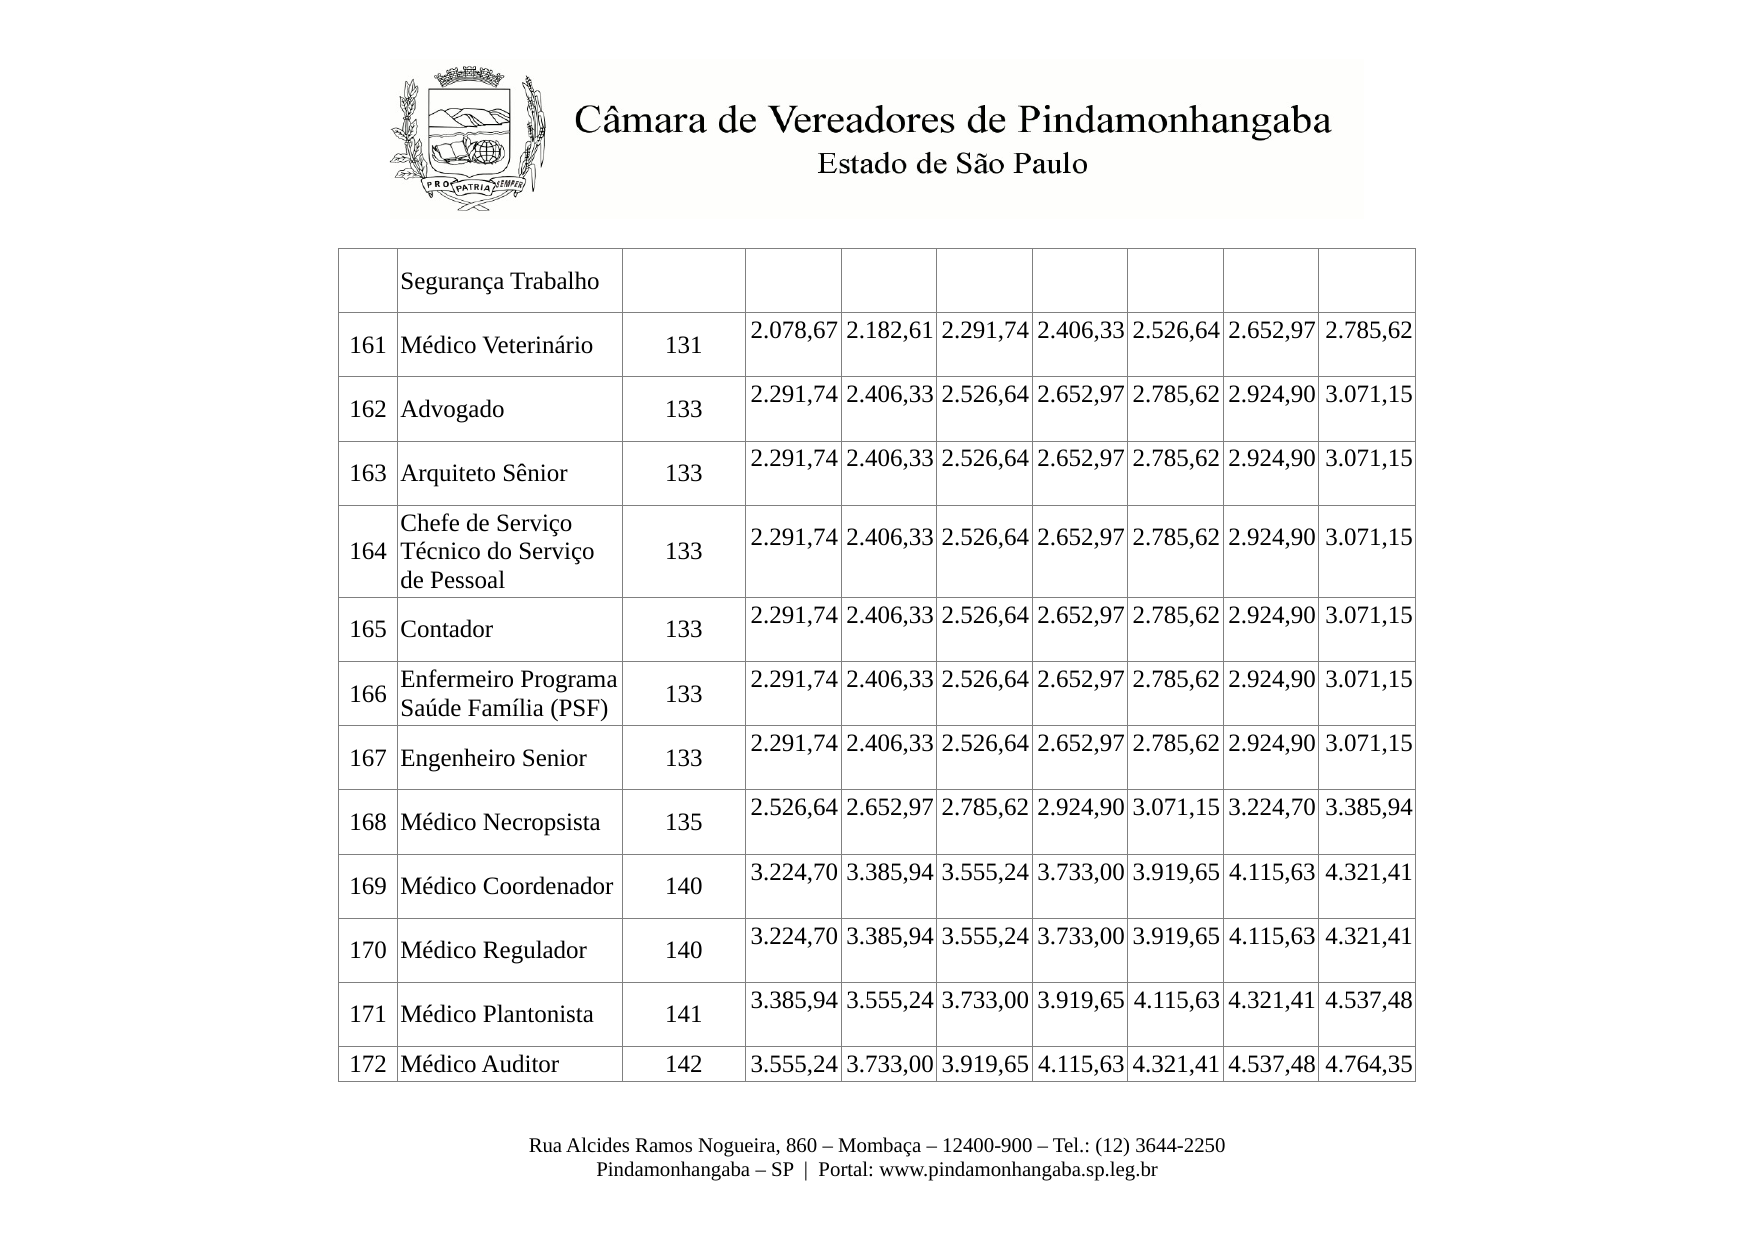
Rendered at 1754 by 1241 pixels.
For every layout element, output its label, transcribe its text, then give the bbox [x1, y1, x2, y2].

table_cell 133 [623, 377, 745, 441]
table_cell Médico Coordenador [398, 855, 622, 918]
table_cell Enfermeiro Programa Saúde Família (PSF) [398, 662, 622, 725]
table_cell 3.555,24 [937, 855, 1032, 918]
table_cell 171 [339, 983, 397, 1046]
table_cell 4.321,41 [1319, 855, 1415, 918]
table_cell 3.071,15 [1319, 442, 1415, 505]
table_cell 4.537,48 [1224, 1047, 1318, 1081]
table_cell 3.071,15 [1319, 377, 1415, 441]
table_cell 2.924,90 [1224, 598, 1318, 661]
table_cell 2.291,74 [746, 726, 841, 789]
table_cell [1319, 249, 1415, 312]
table_cell 3.919,65 [1128, 919, 1223, 982]
table_cell 2.924,90 [1224, 726, 1318, 789]
table_cell 2.652,97 [1033, 377, 1127, 441]
table_cell 164 [339, 506, 397, 597]
table_cell 133 [623, 506, 745, 597]
table_cell 2.291,74 [746, 598, 841, 661]
table_cell [1128, 249, 1223, 312]
table_cell 133 [623, 598, 745, 661]
table_cell 2.924,90 [1224, 662, 1318, 725]
table_cell 2.652,97 [1033, 442, 1127, 505]
table_cell 3.919,65 [1128, 855, 1223, 918]
table_cell 2.291,74 [746, 442, 841, 505]
table_cell 3.385,94 [842, 855, 936, 918]
table_cell 2.291,74 [937, 313, 1032, 376]
table_cell 141 [623, 983, 745, 1046]
table_cell 3.071,15 [1319, 726, 1415, 789]
table_cell Engenheiro Senior [398, 726, 622, 789]
table_cell [339, 249, 397, 312]
table_cell [1033, 249, 1127, 312]
table_cell 2.652,97 [1033, 598, 1127, 661]
table_cell 2.652,97 [1033, 662, 1127, 725]
table_cell 3.919,65 [1033, 983, 1127, 1046]
table_cell 3.385,94 [842, 919, 936, 982]
table_cell 2.406,33 [842, 726, 936, 789]
table_cell 3.555,24 [937, 919, 1032, 982]
table_cell Médico Regulador [398, 919, 622, 982]
table_cell 131 [623, 313, 745, 376]
table_cell Médico Plantonista [398, 983, 622, 1046]
table_cell 2.526,64 [937, 726, 1032, 789]
table_cell 2.785,62 [1128, 726, 1223, 789]
table_cell 3.555,24 [746, 1047, 841, 1081]
table_cell 3.224,70 [746, 855, 841, 918]
table_cell 2.406,33 [1033, 313, 1127, 376]
table_cell 161 [339, 313, 397, 376]
table_cell 168 [339, 790, 397, 853]
table_cell 2.406,33 [842, 598, 936, 661]
table_cell 2.652,97 [1033, 726, 1127, 789]
table_cell 2.924,90 [1224, 506, 1318, 597]
table_cell 4.537,48 [1319, 983, 1415, 1046]
table_cell 2.652,97 [842, 790, 936, 853]
table_cell 3.224,70 [1224, 790, 1318, 853]
table_cell 2.785,62 [1128, 506, 1223, 597]
table_cell 3.385,94 [746, 983, 841, 1046]
table_cell Segurança Trabalho [398, 249, 622, 312]
table_cell 4.115,63 [1224, 919, 1318, 982]
table_cell 163 [339, 442, 397, 505]
table_cell 170 [339, 919, 397, 982]
table_cell 2.406,33 [842, 377, 936, 441]
table_cell 2.785,62 [1128, 377, 1223, 441]
table_cell 3.733,00 [1033, 855, 1127, 918]
table_cell 133 [623, 726, 745, 789]
table_cell 2.291,74 [746, 506, 841, 597]
table_cell 2.785,62 [1319, 313, 1415, 376]
table_cell 3.733,00 [1033, 919, 1127, 982]
table_cell 2.406,33 [842, 662, 936, 725]
table_cell 140 [623, 855, 745, 918]
table_cell 133 [623, 662, 745, 725]
table_cell 2.785,62 [1128, 442, 1223, 505]
table_cell [937, 249, 1032, 312]
table_cell 3.071,15 [1319, 662, 1415, 725]
table_cell 4.115,63 [1224, 855, 1318, 918]
table_cell 169 [339, 855, 397, 918]
table_cell 162 [339, 377, 397, 441]
table_cell 166 [339, 662, 397, 725]
table_cell 2.291,74 [746, 377, 841, 441]
table_cell 2.526,64 [937, 506, 1032, 597]
table_cell Arquiteto Sênior [398, 442, 622, 505]
table_cell 2.652,97 [1033, 506, 1127, 597]
picture [389, 59, 1365, 219]
table_cell Advogado [398, 377, 622, 441]
table_cell Médico Necropsista [398, 790, 622, 853]
table_cell 3.071,15 [1319, 506, 1415, 597]
table_cell 2.785,62 [937, 790, 1032, 853]
table_cell 4.115,63 [1033, 1047, 1127, 1081]
table_cell 2.526,64 [746, 790, 841, 853]
table_cell 2.652,97 [1224, 313, 1318, 376]
table_cell 2.406,33 [842, 442, 936, 505]
table_cell 3.733,00 [842, 1047, 936, 1081]
table_cell 3.733,00 [937, 983, 1032, 1046]
table_cell 4.321,41 [1128, 1047, 1223, 1081]
table_cell 4.321,41 [1319, 919, 1415, 982]
table_cell 133 [623, 442, 745, 505]
table_cell 2.526,64 [1128, 313, 1223, 376]
table_cell Contador [398, 598, 622, 661]
table_cell 2.924,90 [1224, 442, 1318, 505]
table_cell 142 [623, 1047, 745, 1081]
table_cell 2.526,64 [937, 662, 1032, 725]
table_cell Chefe de Serviço Técnico do Serviço de Pessoal [398, 506, 622, 597]
table_cell 2.924,90 [1033, 790, 1127, 853]
table_cell [1224, 249, 1318, 312]
table_cell Médico Auditor [398, 1047, 622, 1081]
table_cell 3.224,70 [746, 919, 841, 982]
table_cell [842, 249, 936, 312]
table_cell 140 [623, 919, 745, 982]
table_cell 3.919,65 [937, 1047, 1032, 1081]
table_cell 2.526,64 [937, 377, 1032, 441]
table_cell [746, 249, 841, 312]
table_cell 4.321,41 [1224, 983, 1318, 1046]
table_cell Médico Veterinário [398, 313, 622, 376]
table_cell 2.182,61 [842, 313, 936, 376]
table_cell 172 [339, 1047, 397, 1081]
table_cell 2.526,64 [937, 598, 1032, 661]
table_cell 2.924,90 [1224, 377, 1318, 441]
table_cell 135 [623, 790, 745, 853]
table_cell [623, 249, 745, 312]
table_cell 3.555,24 [842, 983, 936, 1046]
table_cell 2.406,33 [842, 506, 936, 597]
table_cell 2.785,62 [1128, 662, 1223, 725]
table_cell 3.071,15 [1128, 790, 1223, 853]
table_cell 165 [339, 598, 397, 661]
table_cell 2.785,62 [1128, 598, 1223, 661]
table_cell 3.071,15 [1319, 598, 1415, 661]
table_cell 167 [339, 726, 397, 789]
table_cell 3.385,94 [1319, 790, 1415, 853]
table_cell 2.078,67 [746, 313, 841, 376]
table_cell 2.526,64 [937, 442, 1032, 505]
table_cell 4.115,63 [1128, 983, 1223, 1046]
table_cell 4.764,35 [1319, 1047, 1415, 1081]
table_cell 2.291,74 [746, 662, 841, 725]
